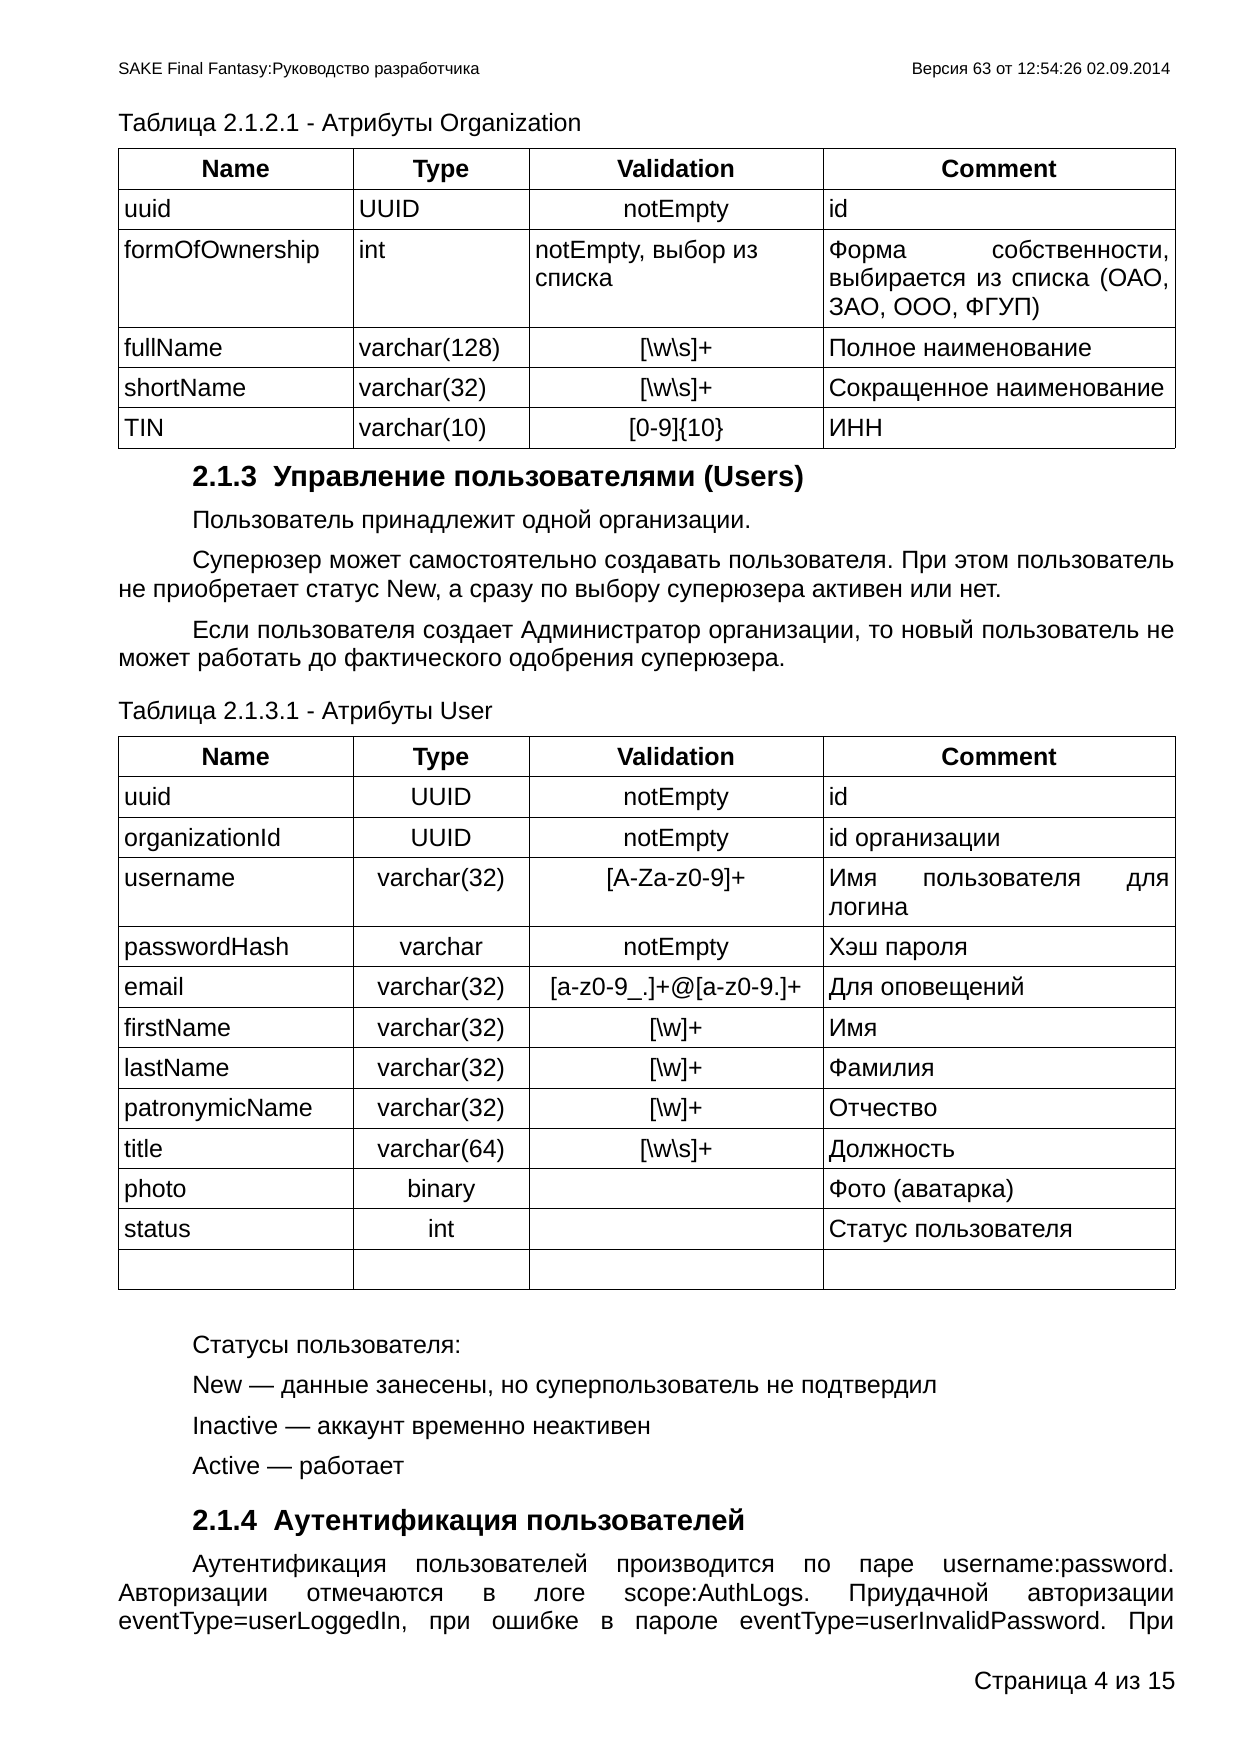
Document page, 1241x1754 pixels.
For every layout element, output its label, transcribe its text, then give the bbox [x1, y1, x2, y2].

text Inactive — аккаунт временно неактивен [118, 1411, 1175, 1439]
table_cell Хэш пароля [824, 927, 1175, 966]
table_header Validation [530, 149, 823, 188]
table_cell [A-Za-z0-9]+ [530, 858, 823, 926]
table_cell [354, 1250, 529, 1289]
table_header Name [119, 149, 353, 188]
text Таблица 2.1.2.1 - Атрибуты Organization [118, 108, 1175, 136]
text Статусы пользователя: [118, 1329, 1175, 1358]
table_cell [530, 1250, 823, 1289]
table_cell notEmpty [530, 818, 823, 857]
table_cell int [354, 230, 529, 327]
table_cell passwordHash [119, 927, 353, 966]
table_cell id организации [824, 818, 1175, 857]
table_cell Фамилия [824, 1048, 1175, 1087]
table_cell [530, 1169, 823, 1208]
table_cell patronymicName [119, 1089, 353, 1128]
table_header Name [119, 737, 353, 776]
table_cell [119, 1250, 353, 1289]
table_header Comment [824, 737, 1175, 776]
table_cell [\w]+ [530, 1089, 823, 1128]
table_cell [\w]+ [530, 1048, 823, 1087]
table_cell [\w\s]+ [530, 1129, 823, 1168]
table_cell int [354, 1209, 529, 1249]
table_cell TIN [119, 408, 353, 448]
table_cell notEmpty [530, 777, 823, 817]
table_cell formOfOwnership [119, 230, 353, 327]
table_cell id [824, 777, 1175, 817]
table_cell notEmpty [530, 190, 823, 229]
table_cell [\w\s]+ [530, 328, 823, 367]
text Если пользователя создает Администратор организации, то новый пользователь не может работать до фактического одобрения суперюзера. [118, 614, 1175, 672]
table_cell uuid [119, 190, 353, 229]
table_cell email [119, 967, 353, 1007]
table_cell varchar(32) [354, 368, 529, 407]
text Active — работает [118, 1451, 1175, 1480]
table_cell notEmpty, выбор из списка [530, 230, 823, 327]
table_cell shortName [119, 368, 353, 407]
subtitle Аутентификация пользователей [118, 1503, 1175, 1537]
table_cell photo [119, 1169, 353, 1208]
table_cell Отчество [824, 1089, 1175, 1128]
table_cell uuid [119, 777, 353, 817]
table_cell firstName [119, 1008, 353, 1047]
text Таблица 2.1.3.1 - Атрибуты User [118, 696, 1175, 724]
table_cell [530, 1209, 823, 1249]
table_cell [a-z0-9_.]+@[a-z0-9.]+ [530, 967, 823, 1007]
text Суперюзер может самостоятельно создавать пользователя. При этом пользователь не приобретает статус New, а сразу по выбору суперюзера активен или нет. [118, 545, 1175, 603]
table_header Type [354, 737, 529, 776]
table_cell organizationId [119, 818, 353, 857]
table_cell UUID [354, 190, 529, 229]
table_cell varchar(32) [354, 967, 529, 1007]
text Пользователь принадлежит одной организации. [118, 505, 1175, 533]
table_cell varchar(32) [354, 1089, 529, 1128]
text Аутентификация пользователей производится по паре username:password. Авторизации отмечаются в логе scope:AuthLogs. Приудачной авторизации eventType=userLoggedIn, при ошибке в пароле eventType=userInvalidPassword. При [118, 1549, 1175, 1635]
table_cell binary [354, 1169, 529, 1208]
table_cell fullName [119, 328, 353, 367]
table_cell varchar(32) [354, 858, 529, 926]
table_cell varchar [354, 927, 529, 966]
table_cell id [824, 190, 1175, 229]
table_cell varchar(32) [354, 1008, 529, 1047]
table_cell Фото (аватарка) [824, 1169, 1175, 1208]
table_cell notEmpty [530, 927, 823, 966]
table_cell Сокращенное наименование [824, 368, 1175, 407]
table_header Validation [530, 737, 823, 776]
table_header Comment [824, 149, 1175, 188]
table_cell Имя пользователя для логина [824, 858, 1175, 926]
table_cell varchar(64) [354, 1129, 529, 1168]
table_cell UUID [354, 818, 529, 857]
table_cell [\w\s]+ [530, 368, 823, 407]
text New — данные занесены, но суперпользователь не подтвердил [118, 1370, 1175, 1399]
table_cell varchar(128) [354, 328, 529, 367]
table_cell status [119, 1209, 353, 1249]
table_cell [0-9]{10} [530, 408, 823, 448]
table_cell Статус пользователя [824, 1209, 1175, 1249]
table_cell username [119, 858, 353, 926]
table_cell ИНН [824, 408, 1175, 448]
table_cell lastName [119, 1048, 353, 1087]
table_cell title [119, 1129, 353, 1168]
table_cell varchar(32) [354, 1048, 529, 1087]
table_cell Для оповещений [824, 967, 1175, 1007]
table_cell varchar(10) [354, 408, 529, 448]
table_cell Форма собственности, выбирается из списка (ОАО, ЗАО, ООО, ФГУП) [824, 230, 1175, 327]
table_cell [824, 1250, 1175, 1289]
table_cell Должность [824, 1129, 1175, 1168]
table_cell UUID [354, 777, 529, 817]
subtitle Управление пользователями (Users) [118, 459, 1175, 493]
table_cell Полное наименование [824, 328, 1175, 367]
table_header Type [354, 149, 529, 188]
table_cell Имя [824, 1008, 1175, 1047]
table_cell [\w]+ [530, 1008, 823, 1047]
